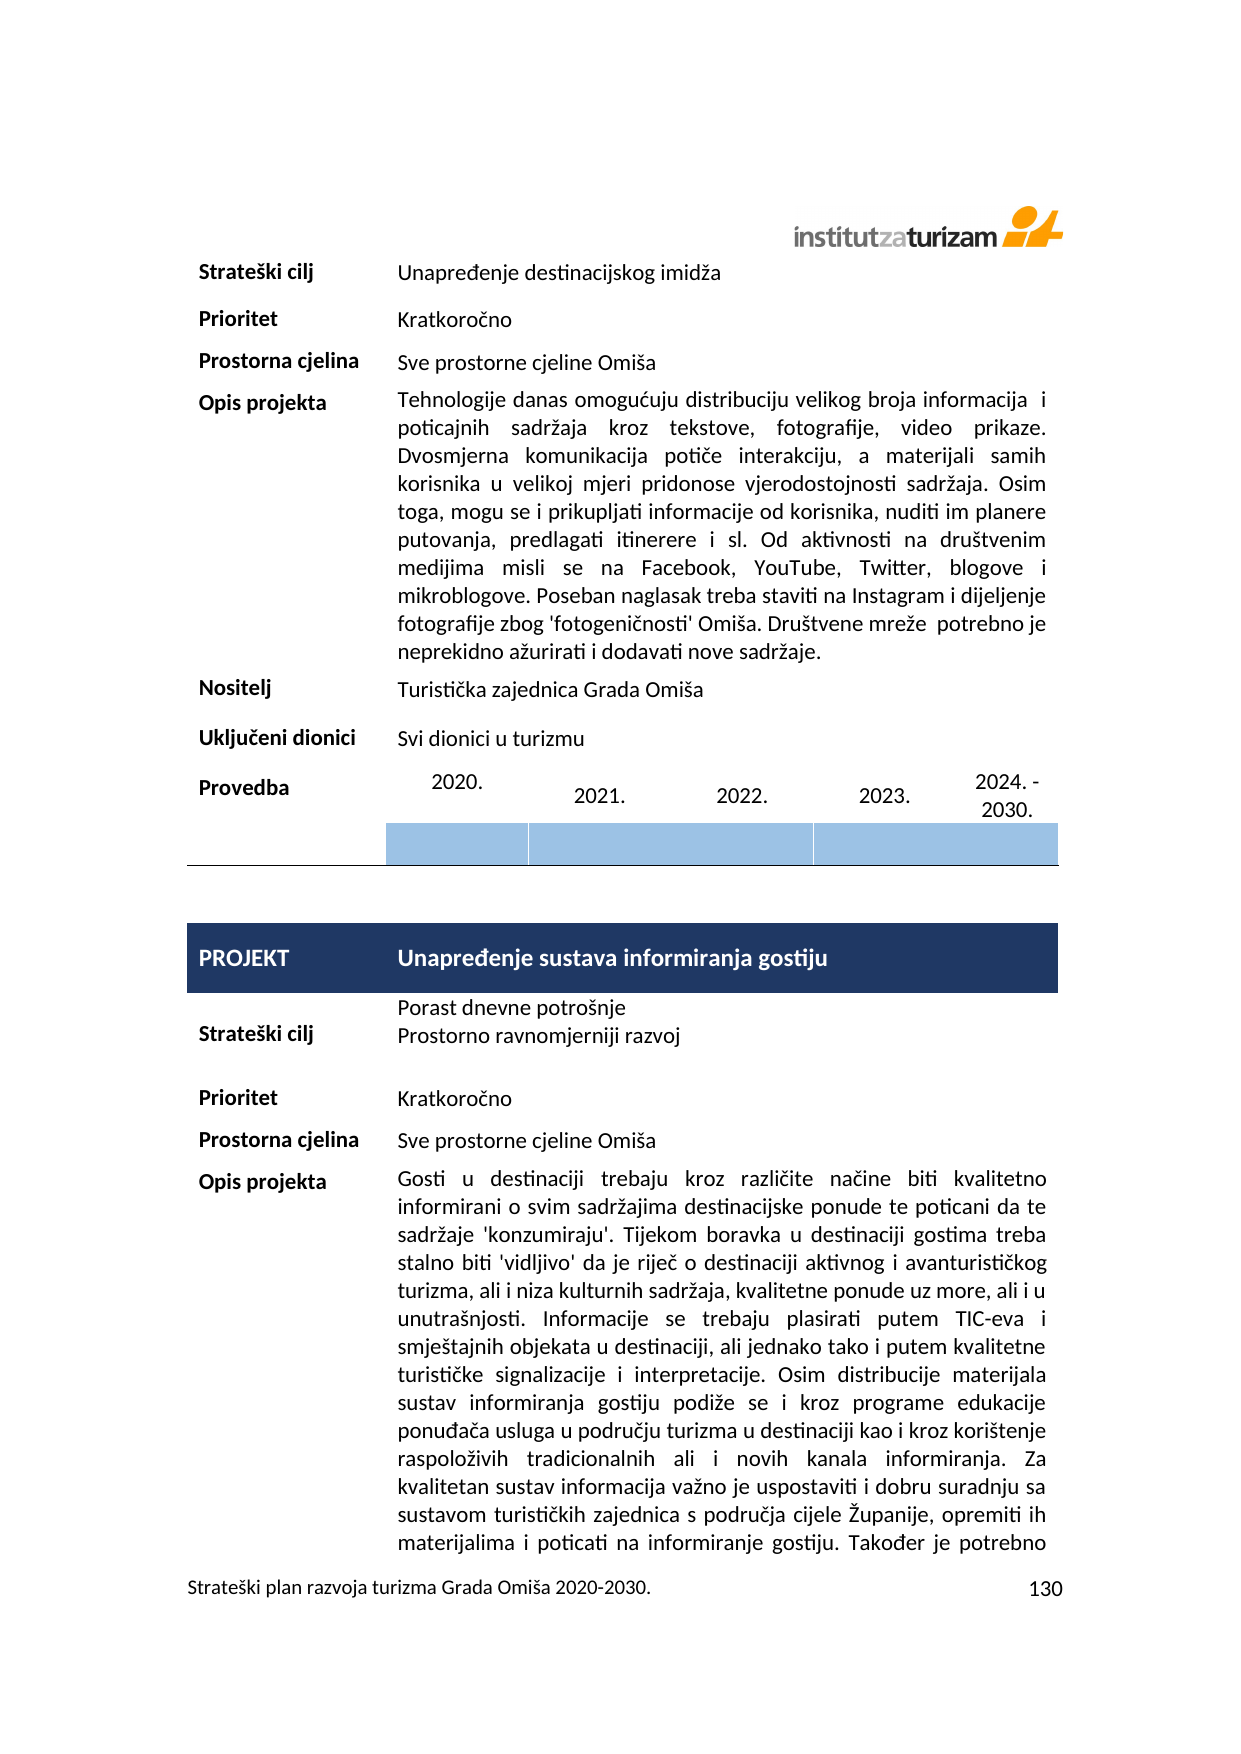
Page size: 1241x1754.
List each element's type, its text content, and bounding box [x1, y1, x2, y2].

table_header Unapređenje sustava informiranja gostiju [386, 923, 1058, 993]
table_cell [386, 823, 528, 865]
table_cell Prioritet [187, 298, 386, 340]
table_cell Kratkoročno [386, 298, 1058, 340]
table_cell Unapređenje destinacijskog imidža [386, 247, 1058, 298]
table_cell Strateški cilj [187, 993, 386, 1077]
table_cell Opis projekta [187, 383, 386, 667]
table_cell [671, 823, 813, 865]
table_cell Kratkoročno [386, 1077, 1058, 1119]
table_cell 2023. [814, 767, 956, 823]
table_cell Prostorna cjelina [187, 340, 386, 383]
table_cell Sve prostorne cjeline Omiša [386, 340, 1058, 383]
table_cell Opis projekta [187, 1162, 386, 1556]
table_cell Strateški cilj [187, 247, 386, 298]
table_cell Gosti u destinaciji trebaju kroz različite načine biti kvalitetno informirani o svim sadržajima destinacijske ponude te poticani da te sadržaje 'konzumiraju'. Tijekom boravka u destinaciji gostima treba stalno biti 'vidljivo' da je riječ o destinaciji aktivnog i avanturističkog turizma, ali i niza kulturnih sadržaja, kvalitetne ponude uz more, ali i u unutrašnjosti. Informacije se trebaju plasirati putem TIC-eva i smještajnih objekata u destinaciji, ali jednako tako i putem kvalitetne turističke signalizacije i interpretacije. Osim distribucije materijala sustav informiranja gostiju podiže se i kroz programe edukacije ponuđača usluga u području turizma u destinaciji kao i kroz korištenje raspoloživih tradicionalnih ali i novih kanala informiranja. Za kvalitetan sustav informacija važno je uspostaviti i dobru suradnju sa sustavom turističkih zajednica s područja cijele Županije, opremiti ih materijalima i poticati na informiranje gostiju. Također je potrebno [386, 1162, 1058, 1556]
table_cell Provedba [187, 767, 386, 823]
table_cell Svi dionici u turizmu [386, 710, 1058, 767]
table_cell [529, 823, 671, 865]
table_cell Porast dnevne potrošnje Prostorno ravnomjerniji razvoj [386, 993, 1058, 1077]
table_header PROJEKT [187, 923, 386, 993]
table_cell Tehnologije danas omogućuju distribuciju velikog broja informacija i poticajnih sadržaja kroz tekstove, fotografije, video prikaze. Dvosmjerna komunikacija potiče interakciju, a materijali samih korisnika u velikoj mjeri pridonose vjerodostojnosti sadržaja. Osim toga, mogu se i prikupljati informacije od korisnika, nuditi im planere putovanja, predlagati itinerere i sl. Od aktivnosti na društvenim medijima misli se na Facebook, YouTube, Twitter, blogove i mikroblogove. Poseban naglasak treba staviti na Instagram i dijeljenje fotografije zbog 'fotogeničnosti' Omiša. Društvene mreže potrebno je neprekidno ažurirati i dodavati nove sadržaje. [386, 383, 1058, 667]
table_cell Turistička zajednica Grada Omiša [386, 667, 1058, 709]
table_cell Prioritet [187, 1077, 386, 1119]
table_cell 2020. [386, 767, 528, 823]
table_cell 2021. [529, 767, 671, 823]
table_cell Nositelj [187, 667, 386, 709]
table_cell [814, 823, 956, 865]
table_cell PROJEKT [187, 823, 386, 865]
table_cell 2024. - 2030. [956, 767, 1058, 823]
table_cell [956, 823, 1058, 865]
table_cell Prostorna cjelina [187, 1120, 386, 1162]
table_cell Uključeni dionici [187, 710, 386, 767]
table_cell Sve prostorne cjeline Omiša [386, 1120, 1058, 1162]
table_cell 2022. [671, 767, 813, 823]
